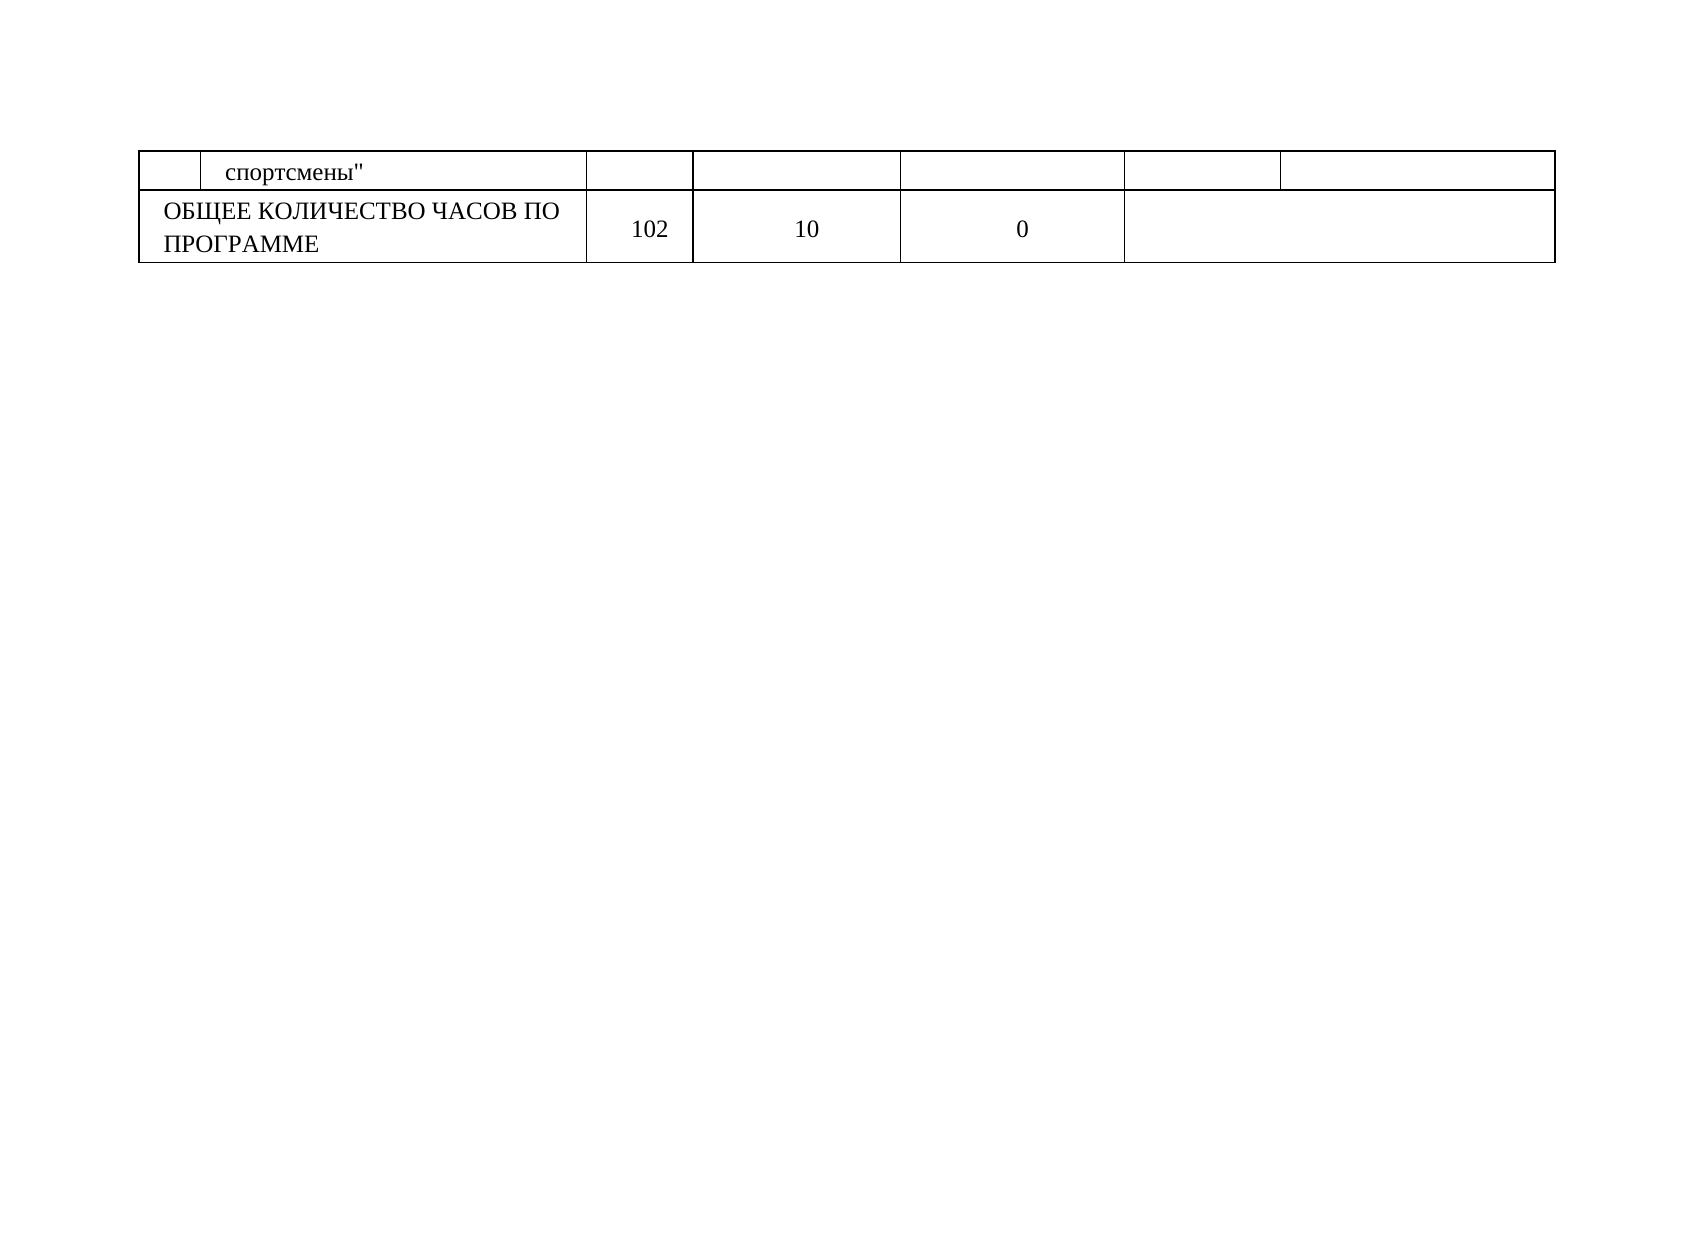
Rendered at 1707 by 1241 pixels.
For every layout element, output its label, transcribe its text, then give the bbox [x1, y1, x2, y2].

table_cell [1125, 152, 1280, 189]
table_cell [1125, 191, 1554, 262]
table_cell 102 [587, 191, 692, 262]
table_cell ОБЩЕЕ КОЛИЧЕСТВО ЧАСОВ ПО ПРОГРАММЕ [140, 191, 586, 262]
table_cell 10 [694, 191, 900, 262]
table_cell [901, 152, 1124, 189]
table_cell [587, 152, 692, 189]
table_cell спортсмены" [201, 152, 586, 189]
table_cell [694, 152, 900, 189]
table_cell [1281, 152, 1554, 189]
table_cell [140, 152, 200, 189]
table_cell 0 [901, 191, 1124, 262]
